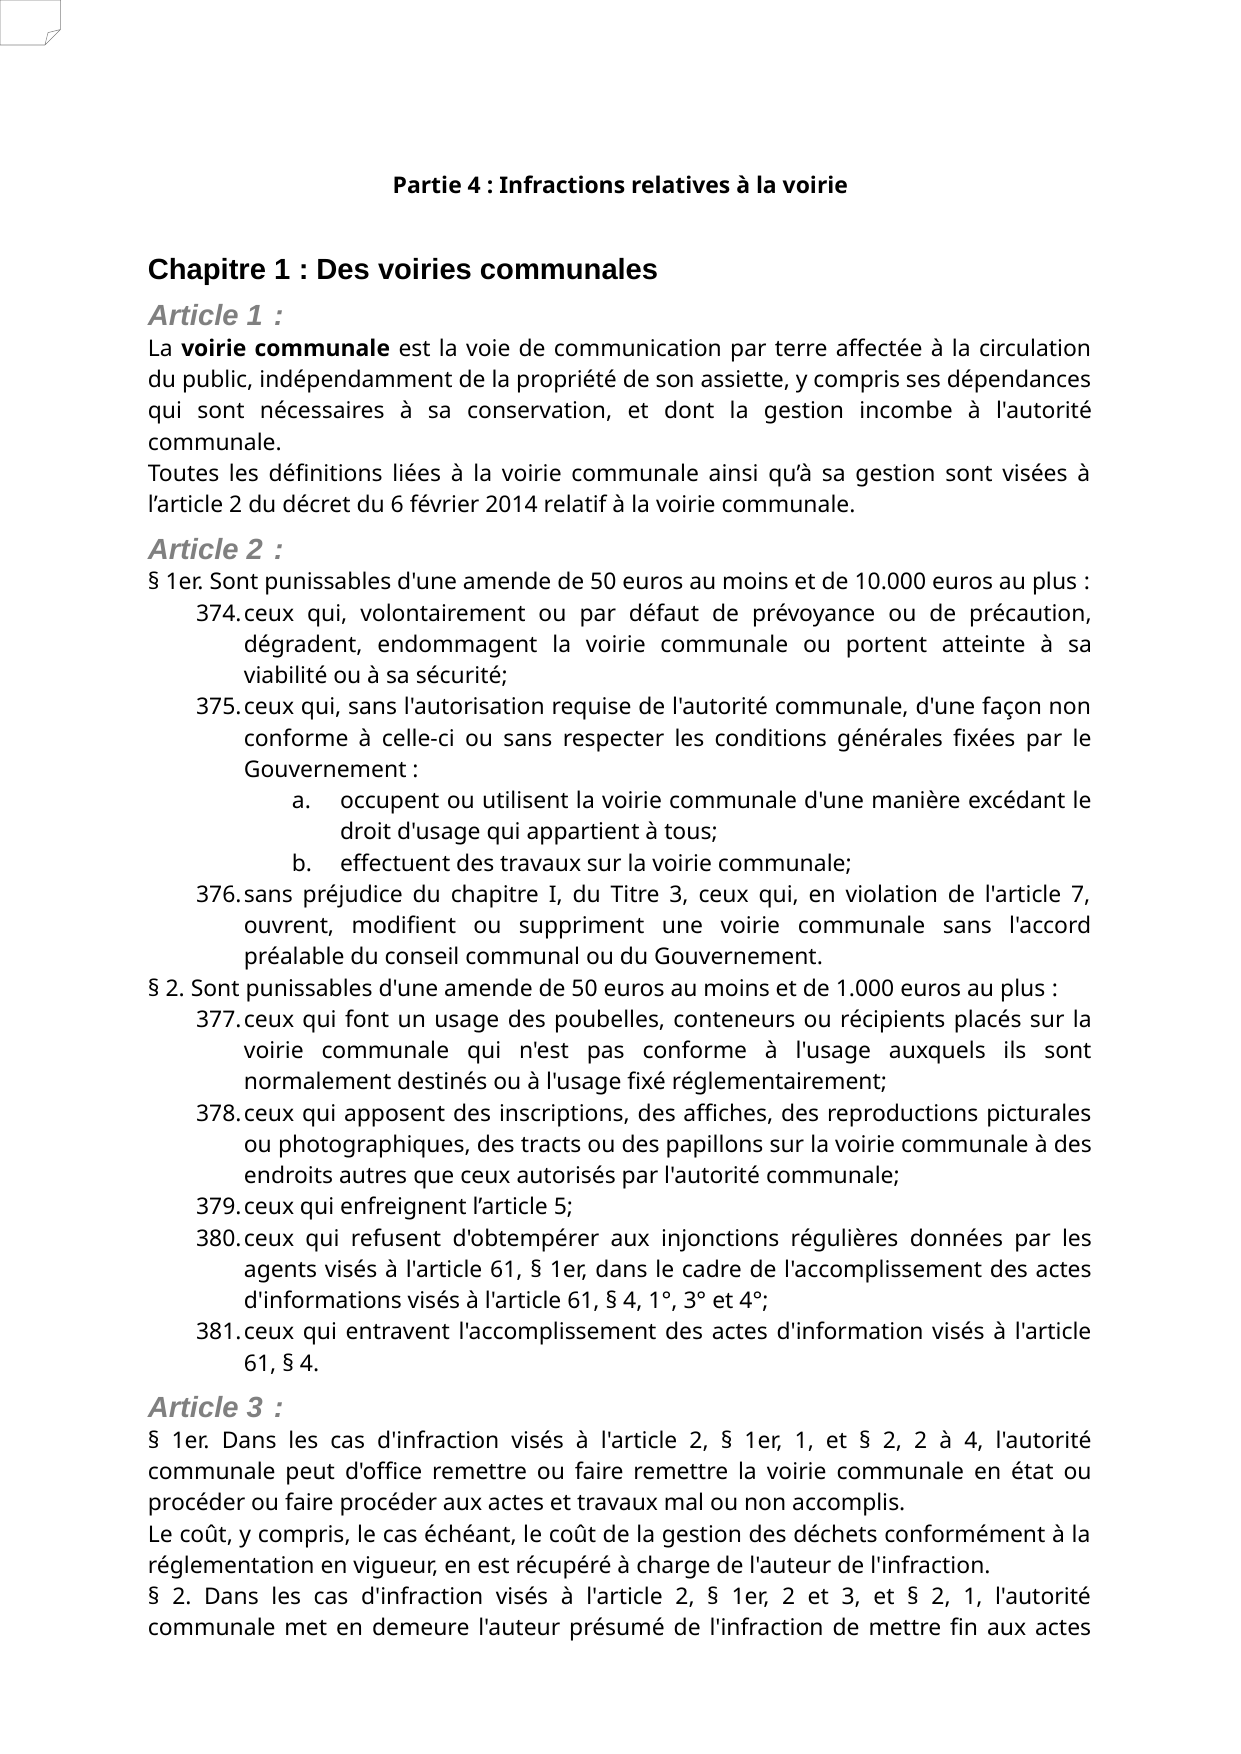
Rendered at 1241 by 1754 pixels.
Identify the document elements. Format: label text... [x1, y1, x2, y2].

list ceux qui refusent d'obtempérer aux injonctions régulières données par les agents visés à l'article 61, § 1er, dans le cadre de l'accomplissement des actes d'informations visés à l'article 61, § 4, 1°, 3° et 4°; [196, 1221, 1092, 1315]
text Toutes les définitions liées à la voirie communale ainsi qu’à sa gestion sont visées à l’article 2 du décret du 6 février 2014 relatif à la voirie communale. [148, 457, 1092, 519]
list ceux qui, volontairement ou par défaut de prévoyance ou de précaution, dégradent, endommagent la voirie communale ou portent atteinte à sa viabilité ou à sa sécurité; [196, 596, 1092, 690]
subtitle Chapitre 1 : Des voiries communales [148, 252, 1092, 286]
subtitle Article 1 : [148, 298, 1092, 332]
text § 2. Sont punissables d'une amende de 50 euros au moins et de 1.000 euros au plus : [148, 971, 1092, 1003]
text § 1er. Sont punissables d'une amende de 50 euros au moins et de 10.000 euros au plus : [148, 565, 1092, 596]
text La voirie communale est la voie de communication par terre affectée à la circulation du public, indépendamment de la propriété de son assiette, y compris ses dépendances qui sont nécessaires à sa conservation, et dont la gestion incombe à l'autorité communale. [148, 332, 1092, 457]
text § 1er. Dans les cas d'infraction visés à l'article 2, § 1er, 1, et § 2, 2 à 4, l'autorité communale peut d'office remettre ou faire remettre la voirie communale en état ou procéder ou faire procéder aux actes et travaux mal ou non accomplis. [148, 1424, 1092, 1517]
list sans préjudice du chapitre I, du Titre 3, ceux qui, en violation de l'article 7, ouvrent, modifient ou suppriment une voirie communale sans l'accord préalable du conseil communal ou du Gouvernement. [196, 878, 1092, 971]
list ceux qui entravent l'accomplissement des actes d'information visés à l'article 61, § 4. [196, 1315, 1092, 1378]
list ceux qui, sans l'autorisation requise de l'autorité communale, d'une façon non conforme à celle-ci ou sans respecter les conditions générales fixées par le Gouvernement : [196, 690, 1092, 784]
subtitle Article 2 : [148, 532, 1092, 565]
list effectuent des travaux sur la voirie communale; [292, 846, 1092, 878]
subtitle Article 3 : [148, 1390, 1092, 1424]
text § 2. Dans les cas d'infraction visés à l'article 2, § 1er, 2 et 3, et § 2, 1, l'autorité communale met en demeure l'auteur présumé de l'infraction de mettre fin aux actes [148, 1580, 1092, 1642]
list ceux qui apposent des inscriptions, des affiches, des reproductions picturales ou photographiques, des tracts ou des papillons sur la voirie communale à des endroits autres que ceux autorisés par l'autorité communale; [196, 1096, 1092, 1190]
text Le coût, y compris, le cas échéant, le coût de la gestion des déchets conformément à la réglementation en vigueur, en est récupéré à charge de l'auteur de l'infraction. [148, 1517, 1092, 1580]
list ceux qui font un usage des poubelles, conteneurs ou récipients placés sur la voirie communale qui n'est pas conforme à l'usage auxquels ils sont normalement destinés ou à l'usage fixé réglementairement; [196, 1003, 1092, 1096]
text Partie 4 : Infractions relatives à la voirie [148, 169, 1092, 200]
list ceux qui enfreignent l’article 5; [196, 1190, 1092, 1221]
list occupent ou utilisent la voirie communale d'une manière excédant le droit d'usage qui appartient à tous; [292, 784, 1092, 846]
